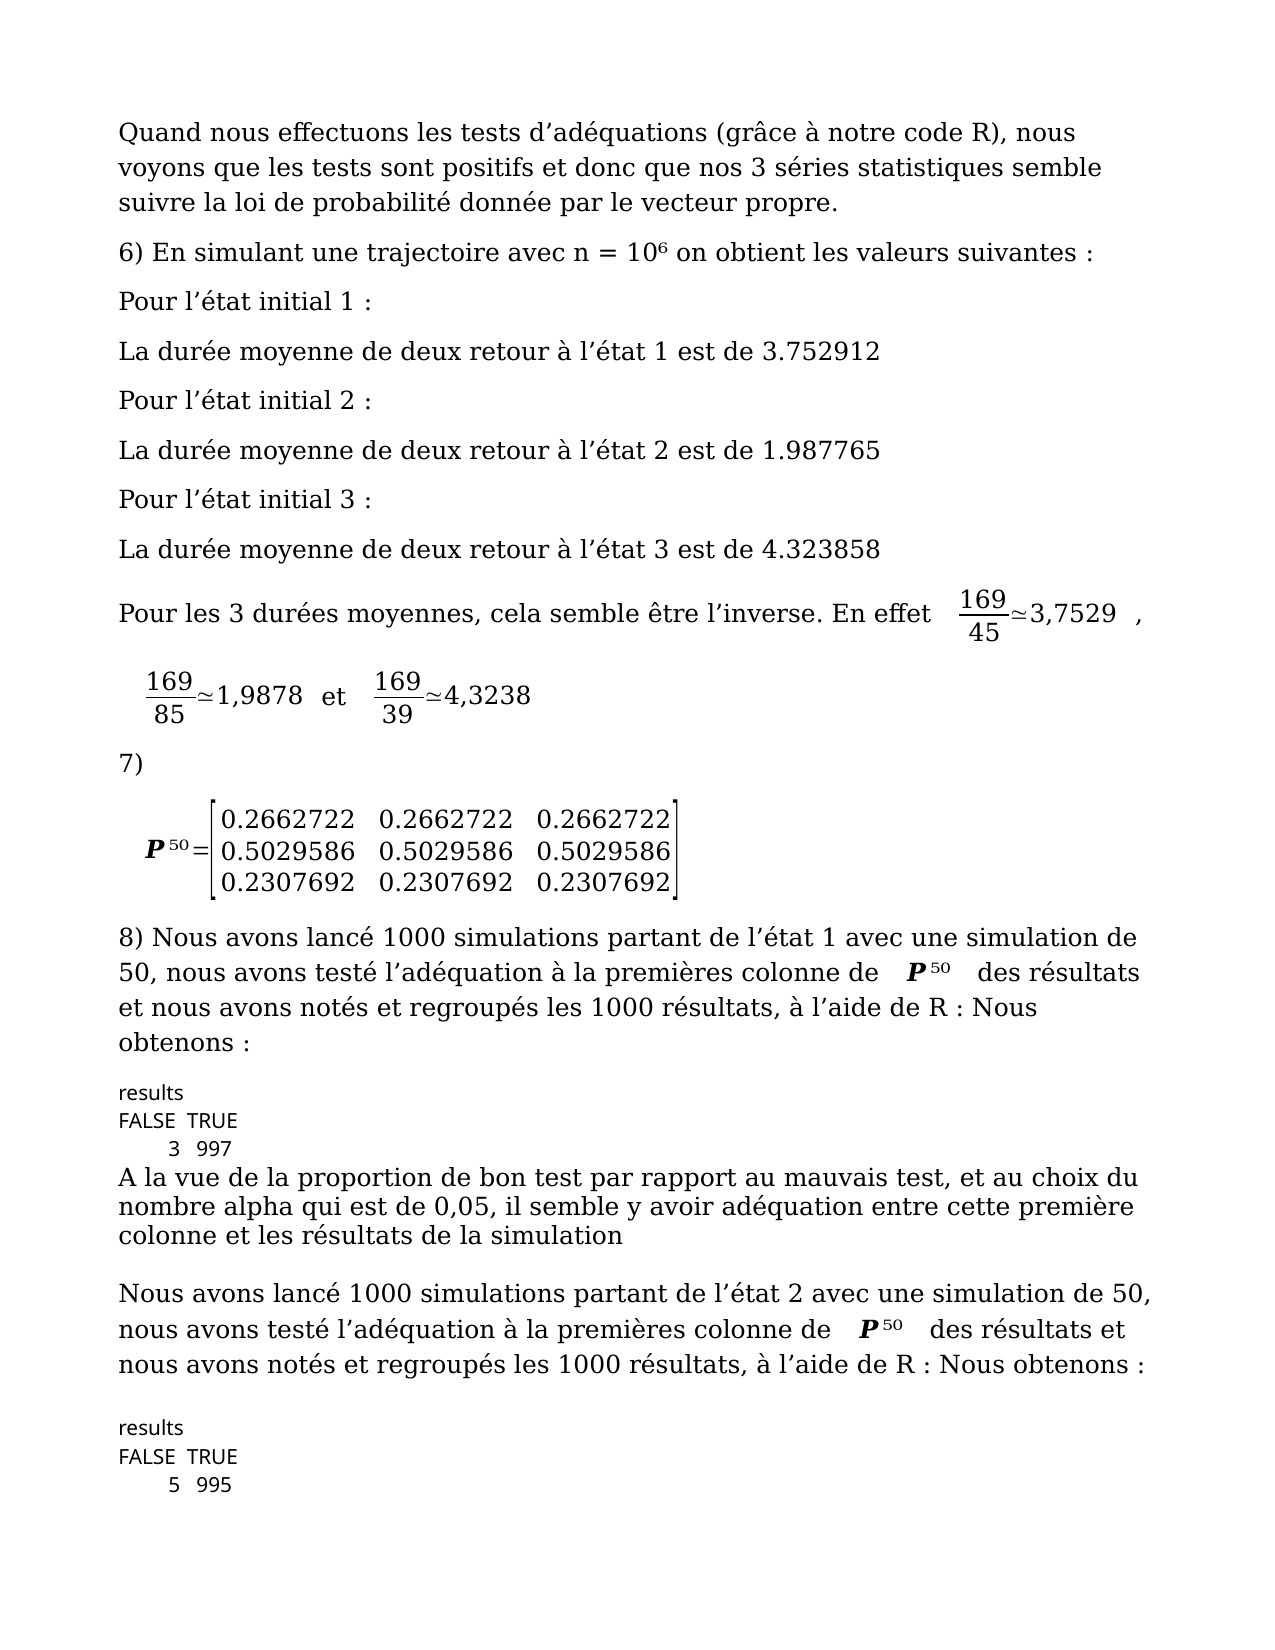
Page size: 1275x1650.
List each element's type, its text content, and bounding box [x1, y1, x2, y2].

text Nous avons lancé 1000 simulations partant de l’état 2 avec une simulation de 50, nous avons testé l’adéquation à la premières colonne de des résultats et nous avons notés et regroupés les 1000 résultats, à l’aide de R : Nous obtenons : [118, 1280, 1157, 1379]
text La durée moyenne de deux retour à l’état 1 est de 3.752912 [118, 337, 1157, 366]
text La durée moyenne de deux retour à l’état 3 est de 4.323858 [118, 535, 1157, 564]
text 5 995 [118, 1470, 1157, 1499]
text results [118, 1078, 1157, 1106]
text 6) En simulant une trajectoire avec n = 10⁶ on obtient les valeurs suivantes : [118, 238, 1157, 267]
text Quand nous effectuons les tests d’adéquations (grâce à notre code R), nous voyons que les tests sont positifs et donc que nos 3 séries statistiques semble suivre la loi de probabilité donnée par le vecteur propre. [118, 118, 1157, 217]
text FALSE TRUE [118, 1442, 1157, 1470]
text 3 997 [118, 1134, 1157, 1163]
text La durée moyenne de deux retour à l’état 2 est de 1.987765 [118, 436, 1157, 465]
text A la vue de la proportion de bon test par rapport au mauvais test, et au choix du nombre alpha qui est de 0,05, il semble y avoir adéquation entre cette première colonne et les résultats de la simulation [118, 1163, 1157, 1251]
text FALSE TRUE [118, 1106, 1157, 1134]
text et [118, 667, 1157, 729]
text Pour l’état initial 2 : [118, 386, 1157, 416]
text 8) Nous avons lancé 1000 simulations partant de l’état 1 avec une simulation de 50, nous avons testé l’adéquation à la premières colonne de des résultats et nous avons notés et regroupés les 1000 résultats, à l’aide de R : Nous obtenons : [118, 923, 1157, 1057]
text results [118, 1413, 1157, 1442]
text Pour l’état initial 1 : [118, 287, 1157, 316]
text 7) [118, 749, 1157, 778]
text Pour l’état initial 3 : [118, 486, 1157, 515]
text Pour les 3 durées moyennes, cela semble être l’inverse. En effet , [118, 585, 1157, 647]
